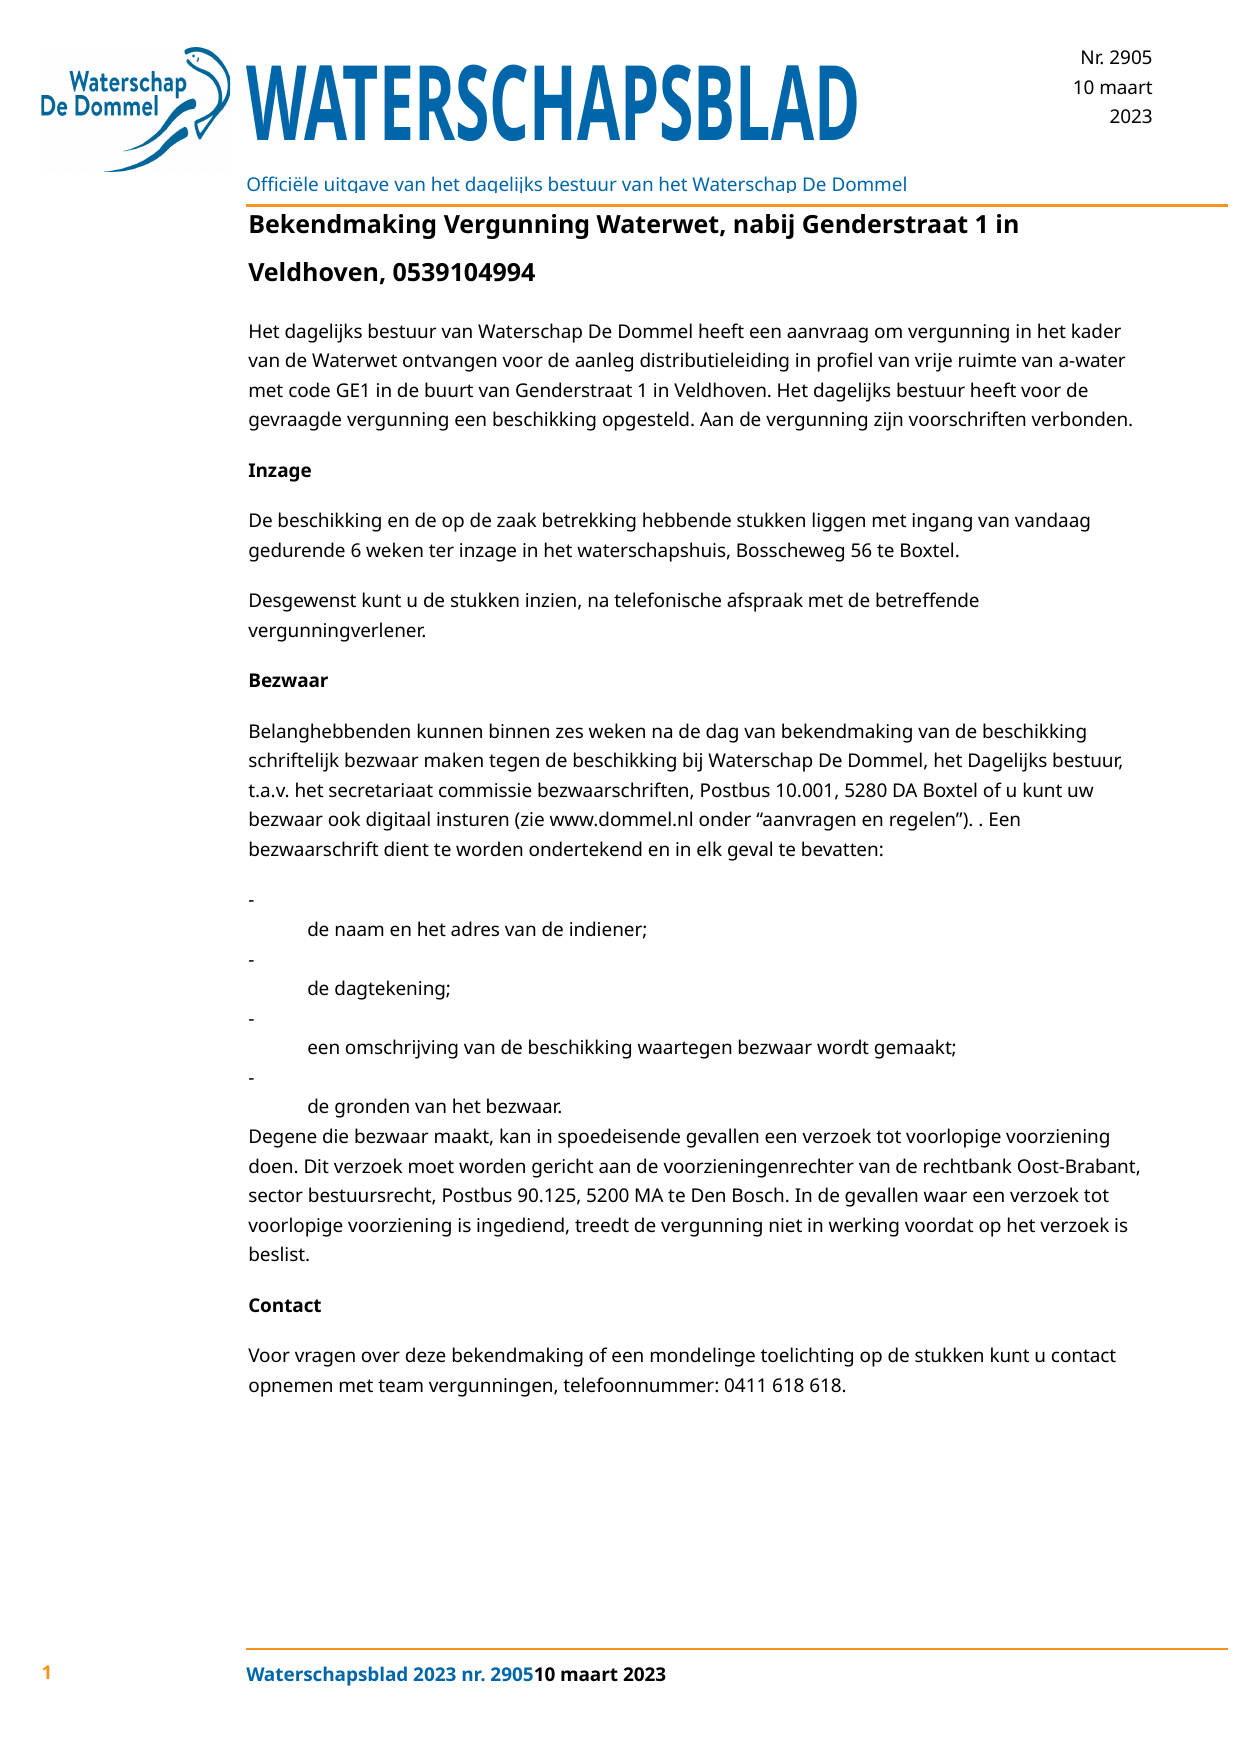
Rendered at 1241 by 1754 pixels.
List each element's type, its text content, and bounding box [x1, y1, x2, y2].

picture [41, 47, 231, 172]
text Voor vragen over deze bekendmaking of een mondelinge toelichting op de stukken kunt u contact opnemen met team vergunningen, telefoonnummer: 0411 618 618. [248, 1342, 1152, 1398]
text Bekendmaking Vergunning Waterwet, nabij Genderstraat 1 in Veldhoven, 0539104994 [248, 207, 1152, 288]
text Desgewenst kunt u de stukken inzien, na telefonische afspraak met de betreffende vergunningverlener. [248, 587, 1152, 643]
picture [198, 118, 210, 131]
list een omschrijving van de beschikking waartegen bezwaar wordt gemaakt; [248, 1034, 1152, 1060]
text Inzage [248, 457, 1152, 483]
text Contact [248, 1292, 1152, 1318]
text Het dagelijks bestuur van Waterschap De Dommel heeft een aanvraag om vergunning in het kader van de Waterwet ontvangen voor de aanleg distributieleiding in profiel van vrije ruimte van a-water met code GE1 in de buurt van Genderstraat 1 in Veldhoven. Het dagelijks bestuur heeft voor de gevraagde vergunning een beschikking opgesteld. Aan de vergunning zijn voorschriften verbonden. [248, 318, 1152, 432]
picture [45, 99, 51, 111]
text Degene die bezwaar maakt, kan in spoedeisende gevallen een verzoek tot voorlopige voorziening doen. Dit verzoek moet worden gericht aan de voorzieningenrechter van de rechtbank Oost-Brabant, sector bestuursrecht, Postbus 90.125, 5200 MA te Den Bosch. In de gevallen waar een verzoek tot voorlopige voorziening is ingediend, treedt de vergunning niet in werking voordat op het verzoek is beslist. [248, 1123, 1152, 1267]
text Belanghebbenden kunnen binnen zes weken na de dag van bekendmaking van de beschikking schriftelijk bezwaar maken tegen de beschikking bij Waterschap De Dommel, het Dagelijks bestuur, t.a.v. het secretariaat commissie bezwaarschriften, Postbus 10.001, 5280 DA Boxtel of u kunt uw bezwaar ook digitaal insturen (zie www.dommel.nl onder “aanvragen en regelen”). . Een bezwaarschrift dient te worden ondertekend en in elk geval te bevatten: [248, 718, 1152, 862]
text Bezwaar [248, 667, 1152, 693]
picture [204, 47, 231, 76]
list de gronden van het bezwaar. [248, 1094, 1152, 1119]
list de dagtekening; [248, 975, 1152, 1001]
text De beschikking en de op de zaak betrekking hebbende stukken liggen met ingang van vandaag gedurende 6 weken ter inzage in het waterschapshuis, Bosscheweg 56 te Boxtel. [248, 507, 1152, 563]
list de naam en het adres van de indiener; [248, 916, 1152, 942]
